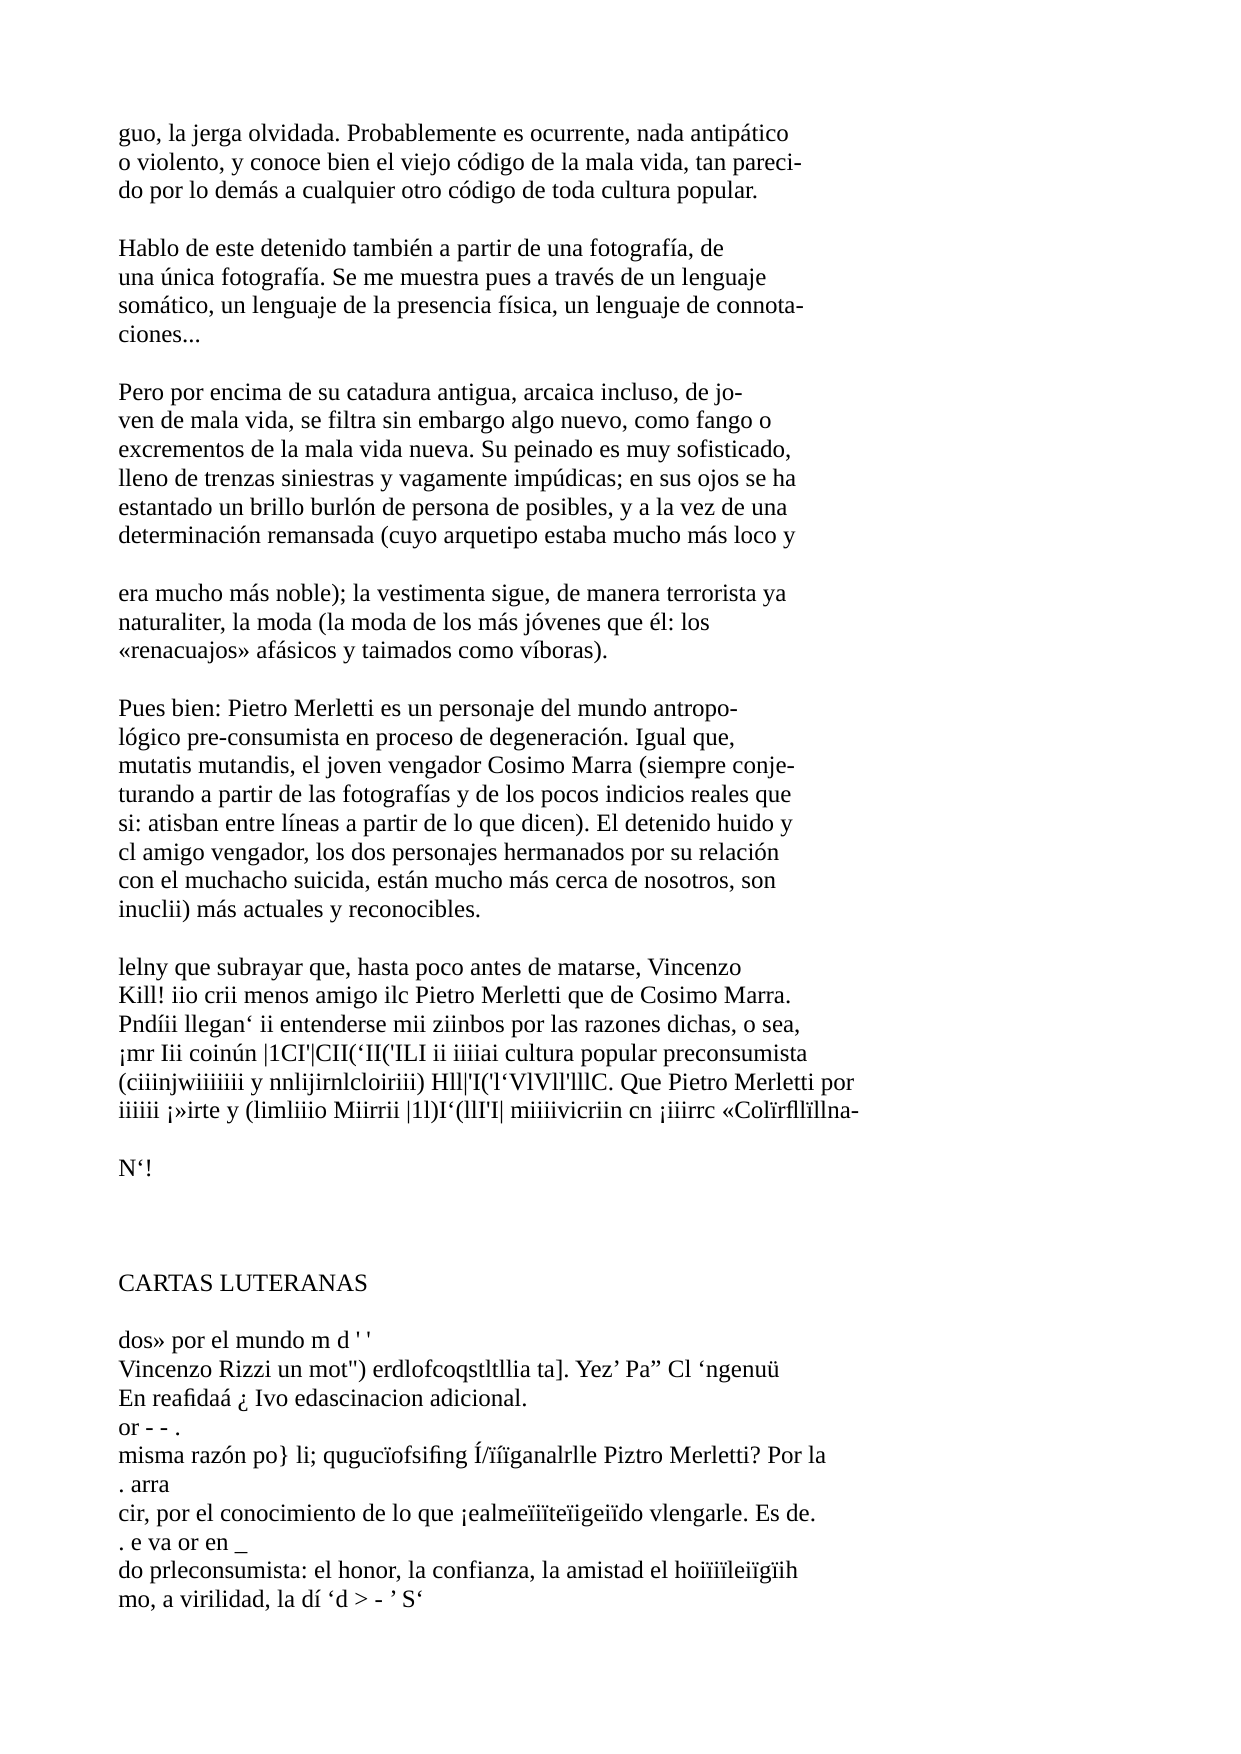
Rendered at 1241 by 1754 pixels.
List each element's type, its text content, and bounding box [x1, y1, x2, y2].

text mo, a virilidad, la dí ‘d > - ’ S‘ [118, 1584, 1122, 1613]
text mutatis mutandis, el joven vengador Cosimo Marra (siempre conje- [118, 751, 1122, 779]
text Hablo de este detenido también a partir de una fotografía, de [118, 233, 1122, 262]
text CARTAS LUTERANAS [118, 1268, 1122, 1297]
text lelny que subrayar que, hasta poco antes de matarse, Vincenzo [118, 952, 1122, 981]
text «renacuajos» afásicos y taimados como víboras). [118, 636, 1122, 664]
text or - - . [118, 1412, 1122, 1441]
text Kill! iio crii menos amigo ilc Pietro Merletti que de Cosimo Marra. [118, 981, 1122, 1009]
text Pero por encima de su catadura antigua, arcaica incluso, de jo- [118, 377, 1122, 406]
text turando a partir de las fotografías y de los pocos indicios reales que [118, 779, 1122, 808]
text inuclii) más actuales y reconocibles. [118, 894, 1122, 923]
text N‘! [118, 1153, 1122, 1182]
text ¡mr Iii coinún |1CI'|CII(‘II('ILI ii iiiiai cultura popular preconsumista [118, 1038, 1122, 1067]
text cir, por el conocimiento de lo que ¡ealmeïiïteïigeiïdo vlengarle. Es de. [118, 1498, 1122, 1527]
text estantado un brillo burlón de persona de posibles, y a la vez de una [118, 492, 1122, 521]
text iiiiii ¡»irte y (limliiio Miirrii |1l)I‘(llI'I| miiiivicriin cn ¡iiirrc «Colïrﬂlïllna- [118, 1096, 1122, 1124]
text ciones... [118, 319, 1122, 348]
text . e va or en _ [118, 1527, 1122, 1556]
text Pues bien: Pietro Merletti es un personaje del mundo antropo- [118, 693, 1122, 722]
text Vincenzo Rizzi un mot") erdlofcoqstltllia ta]. Yez’ Pa” Cl ‘ngenuü [118, 1354, 1122, 1383]
text En reaﬁdaá ¿ Ivo edascinacion adicional. [118, 1383, 1122, 1412]
text excrementos de la mala vida nueva. Su peinado es muy sofisticado, [118, 434, 1122, 463]
text lleno de trenzas siniestras y vagamente impúdicas; en sus ojos se ha [118, 463, 1122, 492]
text dos» por el mundo m d ' ' [118, 1326, 1122, 1354]
text do por lo demás a cualquier otro código de toda cultura popular. [118, 176, 1122, 204]
text guo, la jerga olvidada. Probablemente es ocurrente, nada antipático [118, 118, 1122, 147]
text determinación remansada (cuyo arquetipo estaba mucho más loco y [118, 521, 1122, 549]
text ven de mala vida, se filtra sin embargo algo nuevo, como fango o [118, 406, 1122, 434]
text (ciiinjwiiiiiii y nnlijirnlcloiriii) Hll|'I('l‘VlVll'lllC. Que Pietro Merletti por [118, 1067, 1122, 1096]
text con el muchacho suicida, están mucho más cerca de nosotros, son [118, 866, 1122, 894]
text do prleconsumista: el honor, la confianza, la amistad el hoiïiïleiïgïih [118, 1556, 1122, 1584]
text . arra [118, 1469, 1122, 1498]
text una única fotografía. Se me muestra pues a través de un lenguaje [118, 262, 1122, 291]
text o violento, y conoce bien el viejo código de la mala vida, tan pareci- [118, 147, 1122, 176]
text era mucho más noble); la vestimenta sigue, de manera terrorista ya [118, 578, 1122, 607]
text somático, un lenguaje de la presencia física, un lenguaje de connota- [118, 291, 1122, 319]
text cl amigo vengador, los dos personajes hermanados por su relación [118, 837, 1122, 866]
text si: atisban entre líneas a partir de lo que dicen). El detenido huido y [118, 808, 1122, 837]
text misma razón po} li; qugucïofsiﬁng Í/ïíïganalrlle Piztro Merletti? Por la [118, 1441, 1122, 1469]
text Pndíii llegan‘ ii entenderse mii ziinbos por las razones dichas, o sea, [118, 1009, 1122, 1038]
text naturaliter, la moda (la moda de los más jóvenes que él: los [118, 607, 1122, 636]
text lógico pre-consumista en proceso de degeneración. Igual que, [118, 722, 1122, 751]
